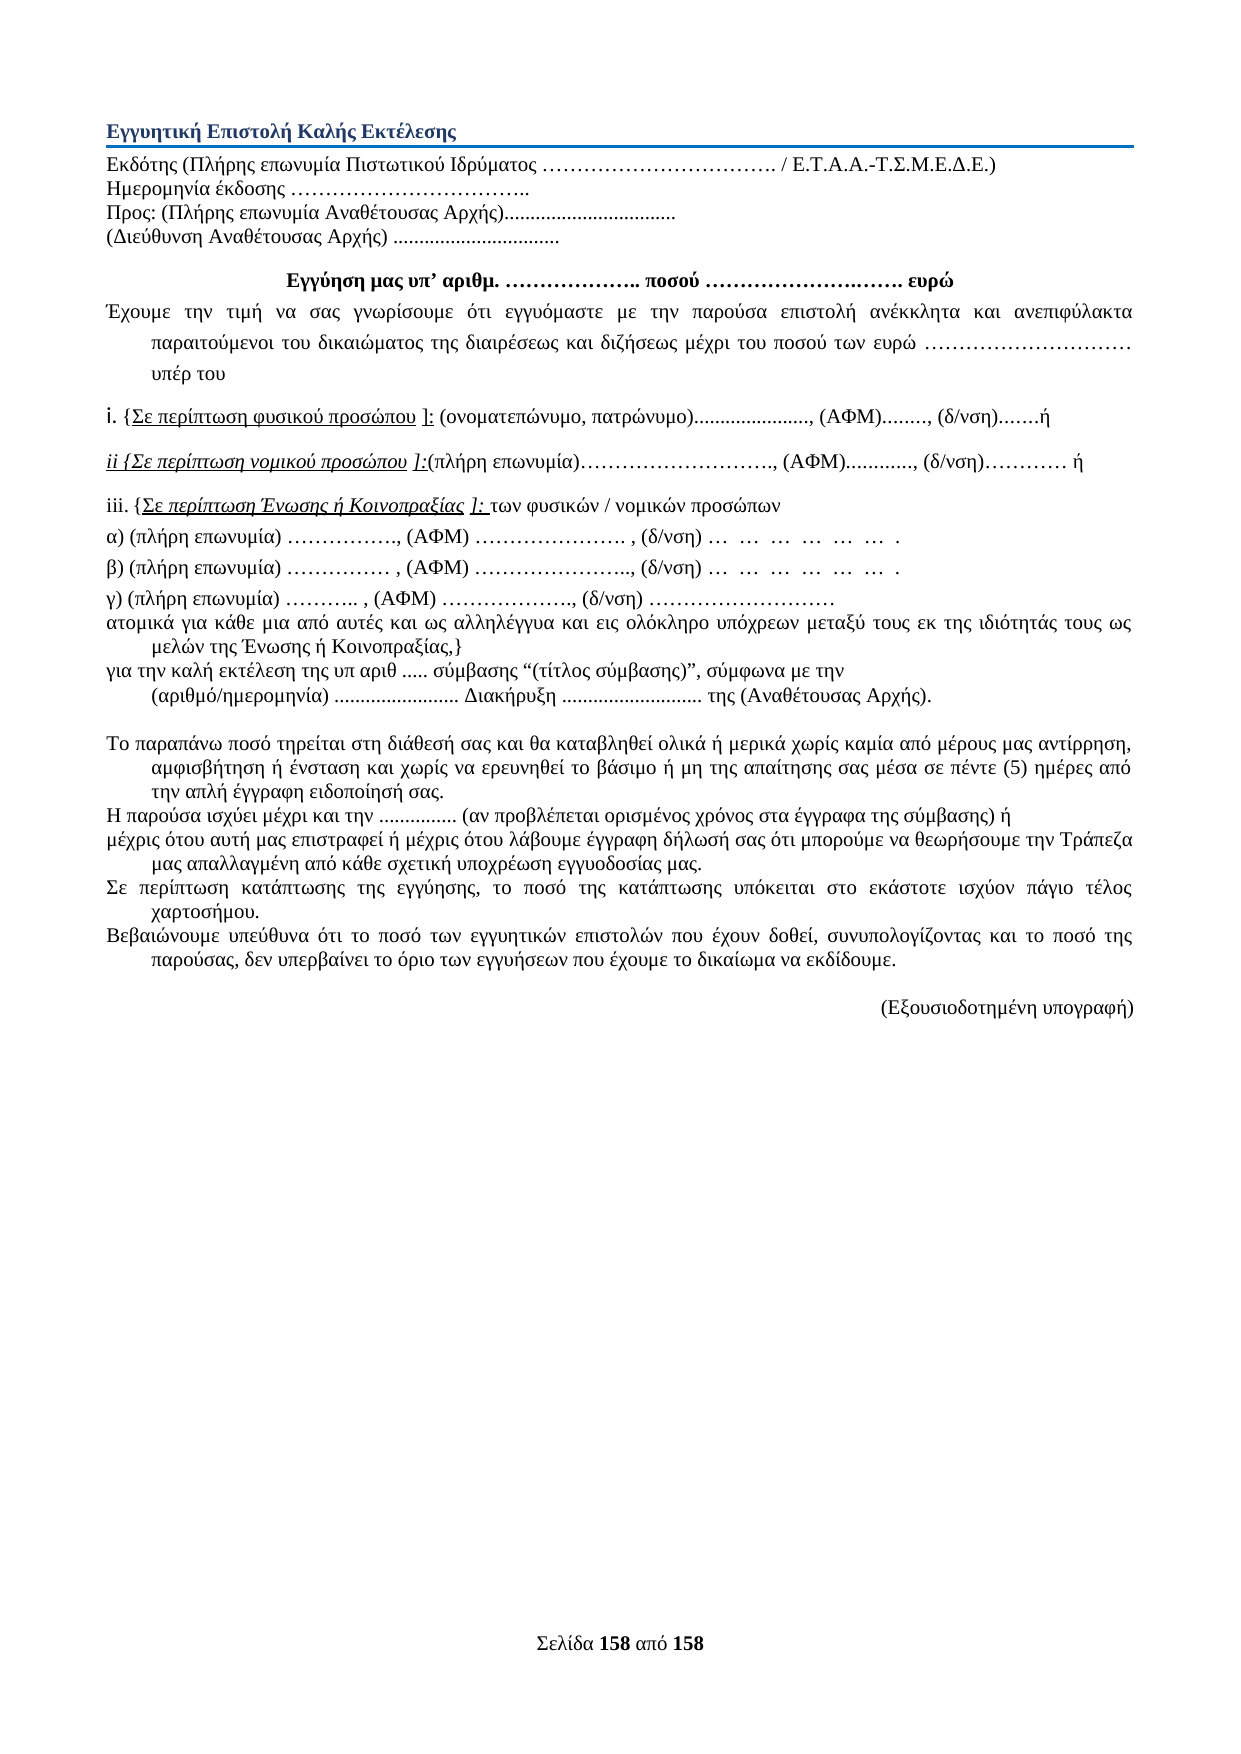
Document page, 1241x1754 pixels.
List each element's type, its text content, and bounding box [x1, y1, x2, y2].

list Ημερομηνία έκδοσης …………………………….. [106, 176, 1134, 200]
list Εγγύηση μας υπ’ αριθμ. ……………….. ποσού ………………….……. ευρώ [106, 260, 1134, 292]
list Εκδότης (Πλήρης επωνυμία Πιστωτικού Ιδρύματος ……………………………. / Ε.Τ.Α.Α.-Τ.Σ.Μ.Ε.Δ.Ε.) [106, 152, 1134, 176]
list ατομικά για κάθε μια από αυτές και ως αλληλέγγυα και εις ολόκληρο υπόχρεων μεταξύ τους εκ της ιδιότητάς τους ως μελών της Ένωσης ή Κοινοπραξίας,} [106, 610, 1134, 658]
list Βεβαιώνουμε υπεύθυνα ότι το ποσό των εγγυητικών επιστολών που έχουν δοθεί, συνυπολογίζοντας και το ποσό της παρούσας, δεν υπερβαίνει το όριο των εγγυήσεων που έχουμε το δικαίωμα να εκδίδουμε. [106, 923, 1134, 971]
list iii. {Σε περίπτωση Ένωσης ή Κοινοπραξίας ]: των φυσικών / νομικών προσώπων [106, 485, 1134, 517]
list {Σε περίπτωση φυσικού προσώπου ]: (ονοματεπώνυμο, πατρώνυμο) , (ΑΦΜ) , (δ/νση) ή [106, 398, 1134, 429]
list Εγγυητική Επιστολή Καλής Εκτέλεσης [106, 119, 1134, 145]
list γ) (πλήρη επωνυμία) ……….. , (ΑΦΜ) ………………., (δ/νση) ……………………… [106, 579, 1134, 610]
list Έχουμε την τιμή να σας γνωρίσουμε ότι εγγυόμαστε με την παρούσα επιστολή ανέκκλητα και ανεπιφύλακτα παραιτούμενοι του δικαιώματος της διαιρέσεως και διζήσεως μέχρι του ποσού των ευρώ ………………………… υπέρ του [106, 292, 1134, 385]
list μέχρις ότου αυτή μας επιστραφεί ή μέχρις ότου λάβουμε έγγραφη δήλωσή σας ότι μπορούμε να θεωρήσουμε την Τράπεζα μας απαλλαγμένη από κάθε σχετική υποχρέωση εγγυοδοσίας μας. [106, 827, 1134, 875]
list Σε περίπτωση κατάπτωσης της εγγύησης, το ποσό της κατάπτωσης υπόκειται στο εκάστοτε ισχύον πάγιο τέλος χαρτοσήμου. [106, 875, 1134, 923]
list β) (πλήρη επωνυμία) …………… , (ΑΦΜ) ………………….., (δ/νση) ………………. [106, 548, 1134, 579]
list (Διεύθυνση Αναθέτουσας Αρχής) ................................ [106, 224, 1134, 248]
list α) (πλήρη επωνυμία) ……………., (ΑΦΜ) …………………. , (δ/νση) ………………. [106, 517, 1134, 548]
list Η παρούσα ισχύει μέχρι και την ............... (αν προβλέπεται ορισμένος χρόνος στα έγγραφα της σύμβασης) ή [106, 803, 1134, 827]
list Προς: (Πλήρης επωνυμία Αναθέτουσας Αρχής)................................. [106, 200, 1134, 224]
list (Εξουσιοδοτημένη υπογραφή) [106, 995, 1134, 1019]
list για την καλή εκτέλεση της υπ αριθ ..... σύμβασης “(τίτλος σύμβασης)”, σύμφωνα με την (αριθμό/ημερομηνία) ........................ Διακήρυξη ........................... της (Αναθέτουσας Αρχής). [106, 658, 1134, 707]
list Το παραπάνω ποσό τηρείται στη διάθεσή σας και θα καταβληθεί ολικά ή μερικά χωρίς καμία από μέρους μας αντίρρηση, αμφισβήτηση ή ένσταση και χωρίς να ερευνηθεί το βάσιμο ή μη της απαίτησης σας μέσα σε πέντε (5) ημέρες από την απλή έγγραφη ειδοποίησή σας. [106, 731, 1134, 803]
list ii {Σε περίπτωση νομικού προσώπου ]:(πλήρη επωνυμία)………………………., (ΑΦΜ) , (δ/νση)………… ή [106, 442, 1134, 473]
